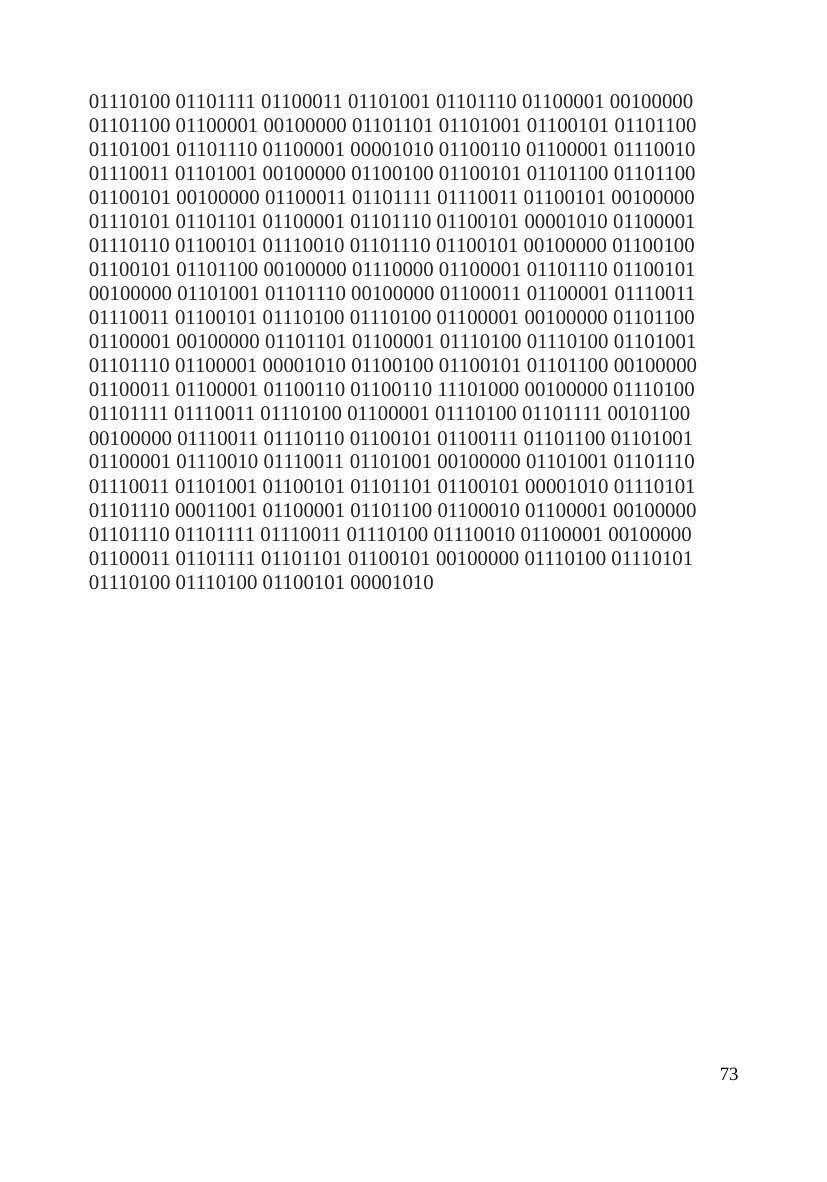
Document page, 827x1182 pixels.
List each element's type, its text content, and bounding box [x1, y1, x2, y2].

text 01110100 01101111 01100011 01101001 01101110 01100001 00100000 01101100 01100001 00100000 01101101 01101001 01100101 01101100 01101001 01101110 01100001 00001010 01100110 01100001 01110010 01110011 01101001 00100000 01100100 01100101 01101100 01101100 01100101 00100000 01100011 01101111 01110011 01100101 00100000 01110101 01101101 01100001 01101110 01100101 00001010 01100001 01110110 01100101 01110010 01101110 01100101 00100000 01100100 01100101 01101100 00100000 01110000 01100001 01101110 01100101 00100000 01101001 01101110 00100000 01100011 01100001 01110011 01110011 01100101 01110100 01110100 01100001 00100000 01101100 01100001 00100000 01101101 01100001 01110100 01110100 01101001 01101110 01100001 00001010 01100100 01100101 01101100 00100000 01100011 01100001 01100110 01100110 11101000 00100000 01110100 01101111 01110011 01110100 01100001 01110100 01101111 00101100 00100000 01110011 01110110 01100101 01100111 01101100 01101001 01100001 01110010 01110011 01101001 00100000 01101001 01101110 01110011 01101001 01100101 01101101 01100101 00001010 01110101 01101110 00011001 01100001 01101100 01100010 01100001 00100000 01101110 01101111 01110011 01110100 01110010 01100001 00100000 01100011 01101111 01101101 01100101 00100000 01110100 01110101 01110100 01110100 01100101 00001010 [88, 88, 738, 594]
